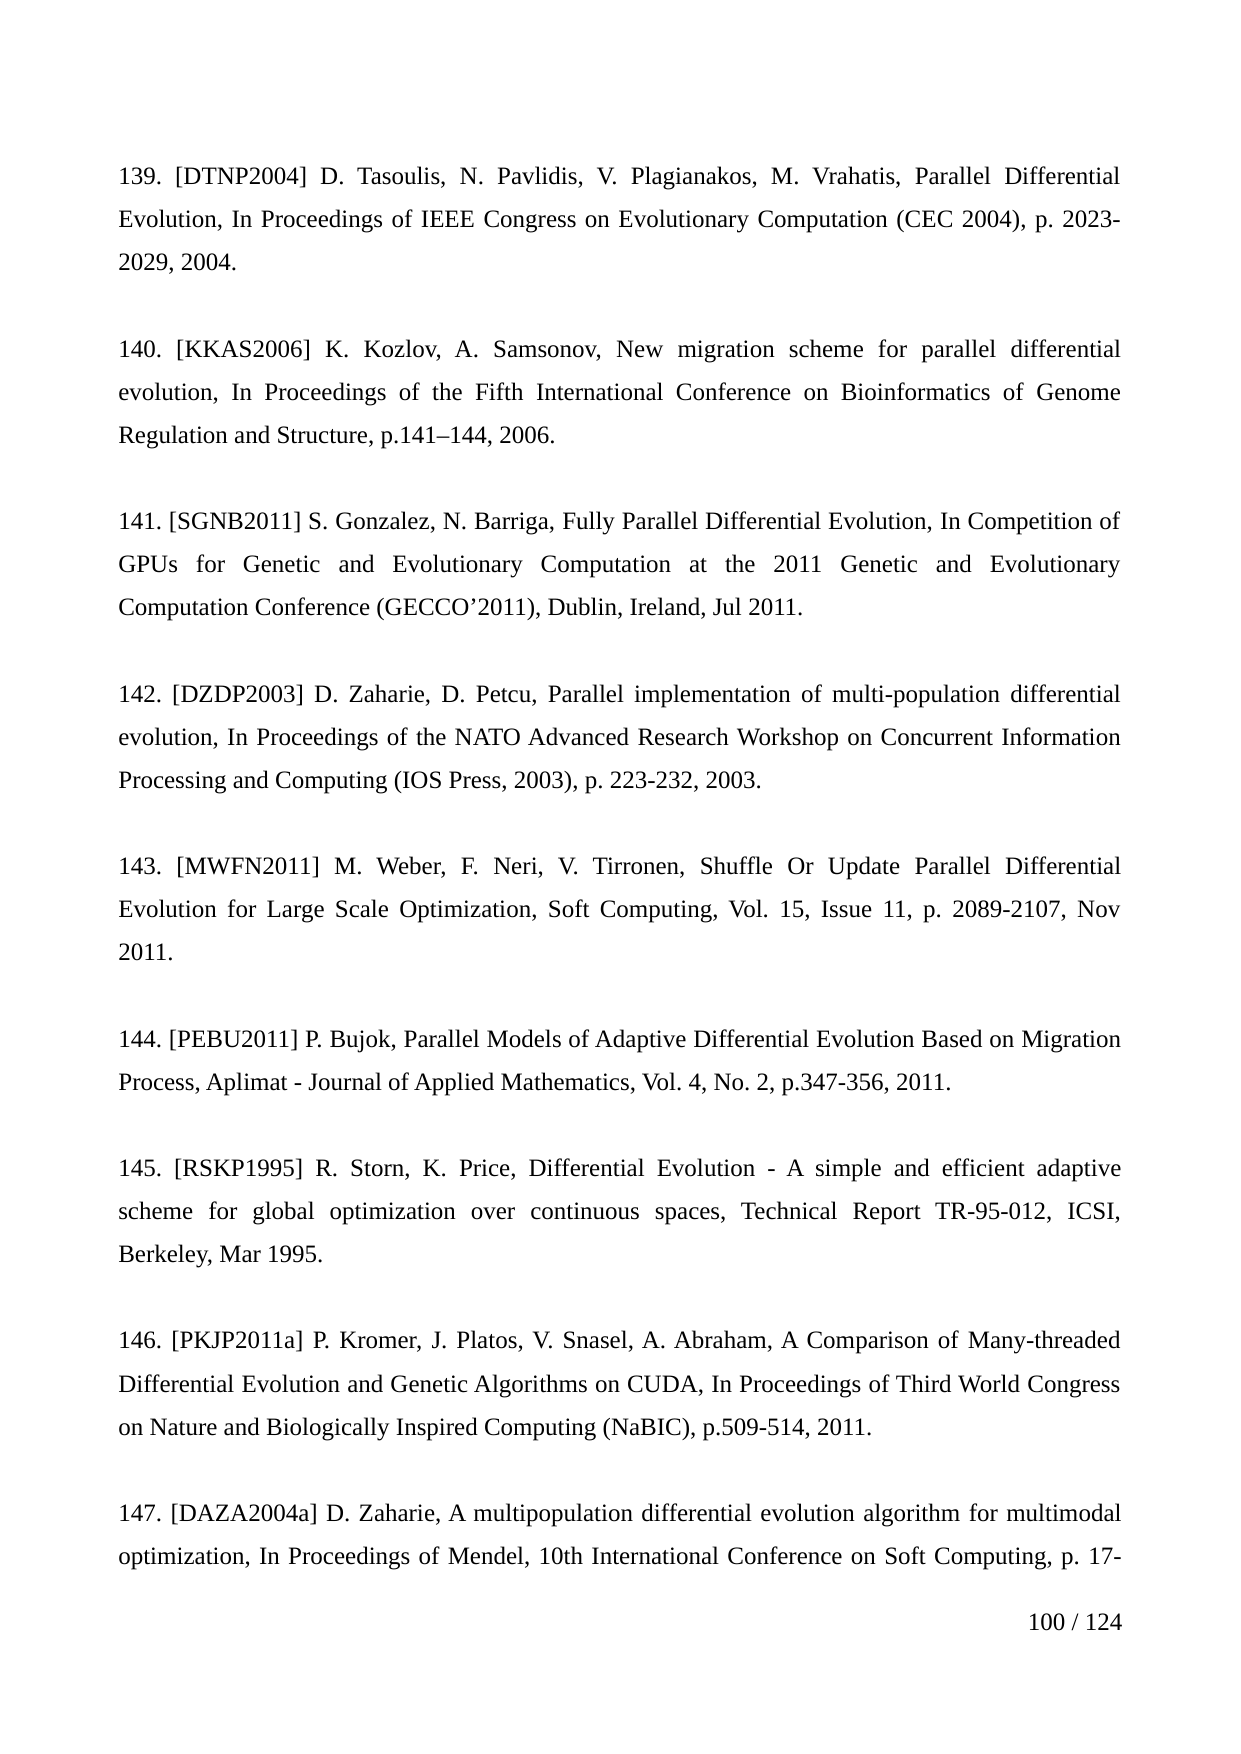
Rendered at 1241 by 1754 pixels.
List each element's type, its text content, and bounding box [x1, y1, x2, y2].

text 147. [DAZA2004a] D. Zaharie, A multipopulation differential evolution algorithm for multimodal optimization, In Proceedings of Mendel, 10th International Conference on Soft Computing, p. 17- [118, 1498, 1122, 1570]
text 143. [MWFN2011] M. Weber, F. Neri, V. Tirronen, Shuffle Or Update Parallel Differential Evolution for Large Scale Optimization, Soft Computing, Vol. 15, Issue 11, p. 2089-2107, Nov 2011. [118, 851, 1122, 966]
text 140. [KKAS2006] K. Kozlov, A. Samsonov, New migration scheme for parallel differential evolution, In Proceedings of the Fifth International Conference on Bioinformatics of Genome Regulation and Structure, p.141–144, 2006. [118, 334, 1122, 449]
text 142. [DZDP2003] D. Zaharie, D. Petcu, Parallel implementation of multi-population differential evolution, In Proceedings of the NATO Advanced Research Workshop on Concurrent Information Processing and Computing (IOS Press, 2003), p. 223-232, 2003. [118, 679, 1122, 794]
text 141. [SGNB2011] S. Gonzalez, N. Barriga, Fully Parallel Differential Evolution, In Competition of GPUs for Genetic and Evolutionary Computation at the 2011 Genetic and Evolutionary Computation Conference (GECCO’2011), Dublin, Ireland, Jul 2011. [118, 506, 1122, 621]
text 144. [PEBU2011] P. Bujok, Parallel Models of Adaptive Differential Evolution Based on Migration Process, Aplimat - Journal of Applied Mathematics, Vol. 4, No. 2, p.347-356, 2011. [118, 1024, 1122, 1096]
text 139. [DTNP2004] D. Tasoulis, N. Pavlidis, V. Plagianakos, M. Vrahatis, Parallel Differential Evolution, In Proceedings of IEEE Congress on Evolutionary Computation (CEC 2004), p. 2023-2029, 2004. [118, 161, 1122, 276]
text 145. [RSKP1995] R. Storn, K. Price, Differential Evolution - A simple and efficient adaptive scheme for global optimization over continuous spaces, Technical Report TR-95-012, ICSI, Berkeley, Mar 1995. [118, 1153, 1122, 1268]
text 146. [PKJP2011a] P. Kromer, J. Platos, V. Snasel, A. Abraham, A Comparison of Many-threaded Differential Evolution and Genetic Algorithms on CUDA, In Proceedings of Third World Congress on Nature and Biologically Inspired Computing (NaBIC), p.509-514, 2011. [118, 1326, 1122, 1441]
